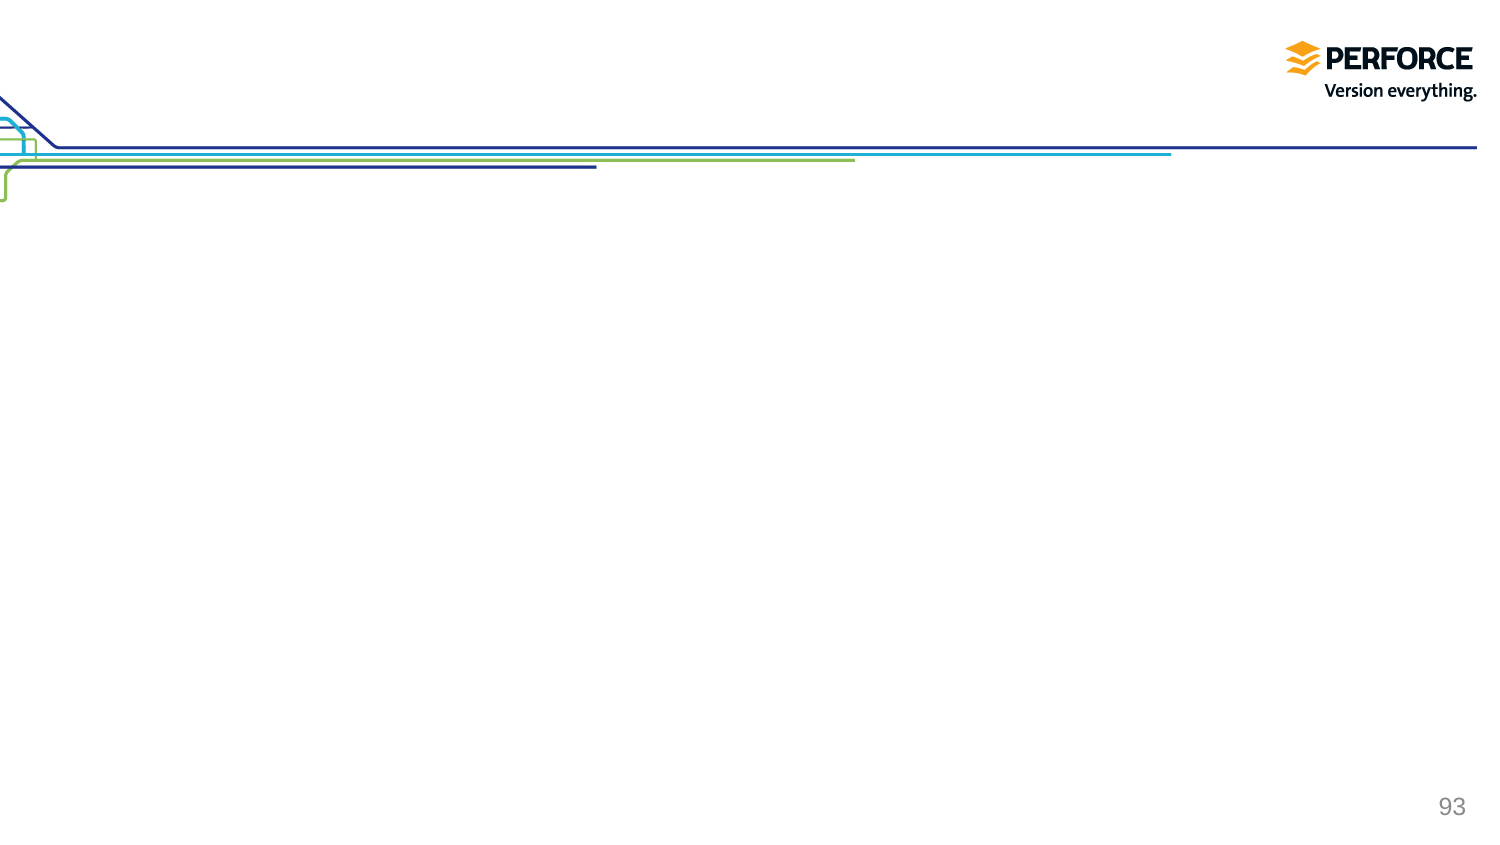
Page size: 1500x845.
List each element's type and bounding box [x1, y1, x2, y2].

text_box [1131, 782, 1482, 828]
picture [0, 0, 1500, 845]
